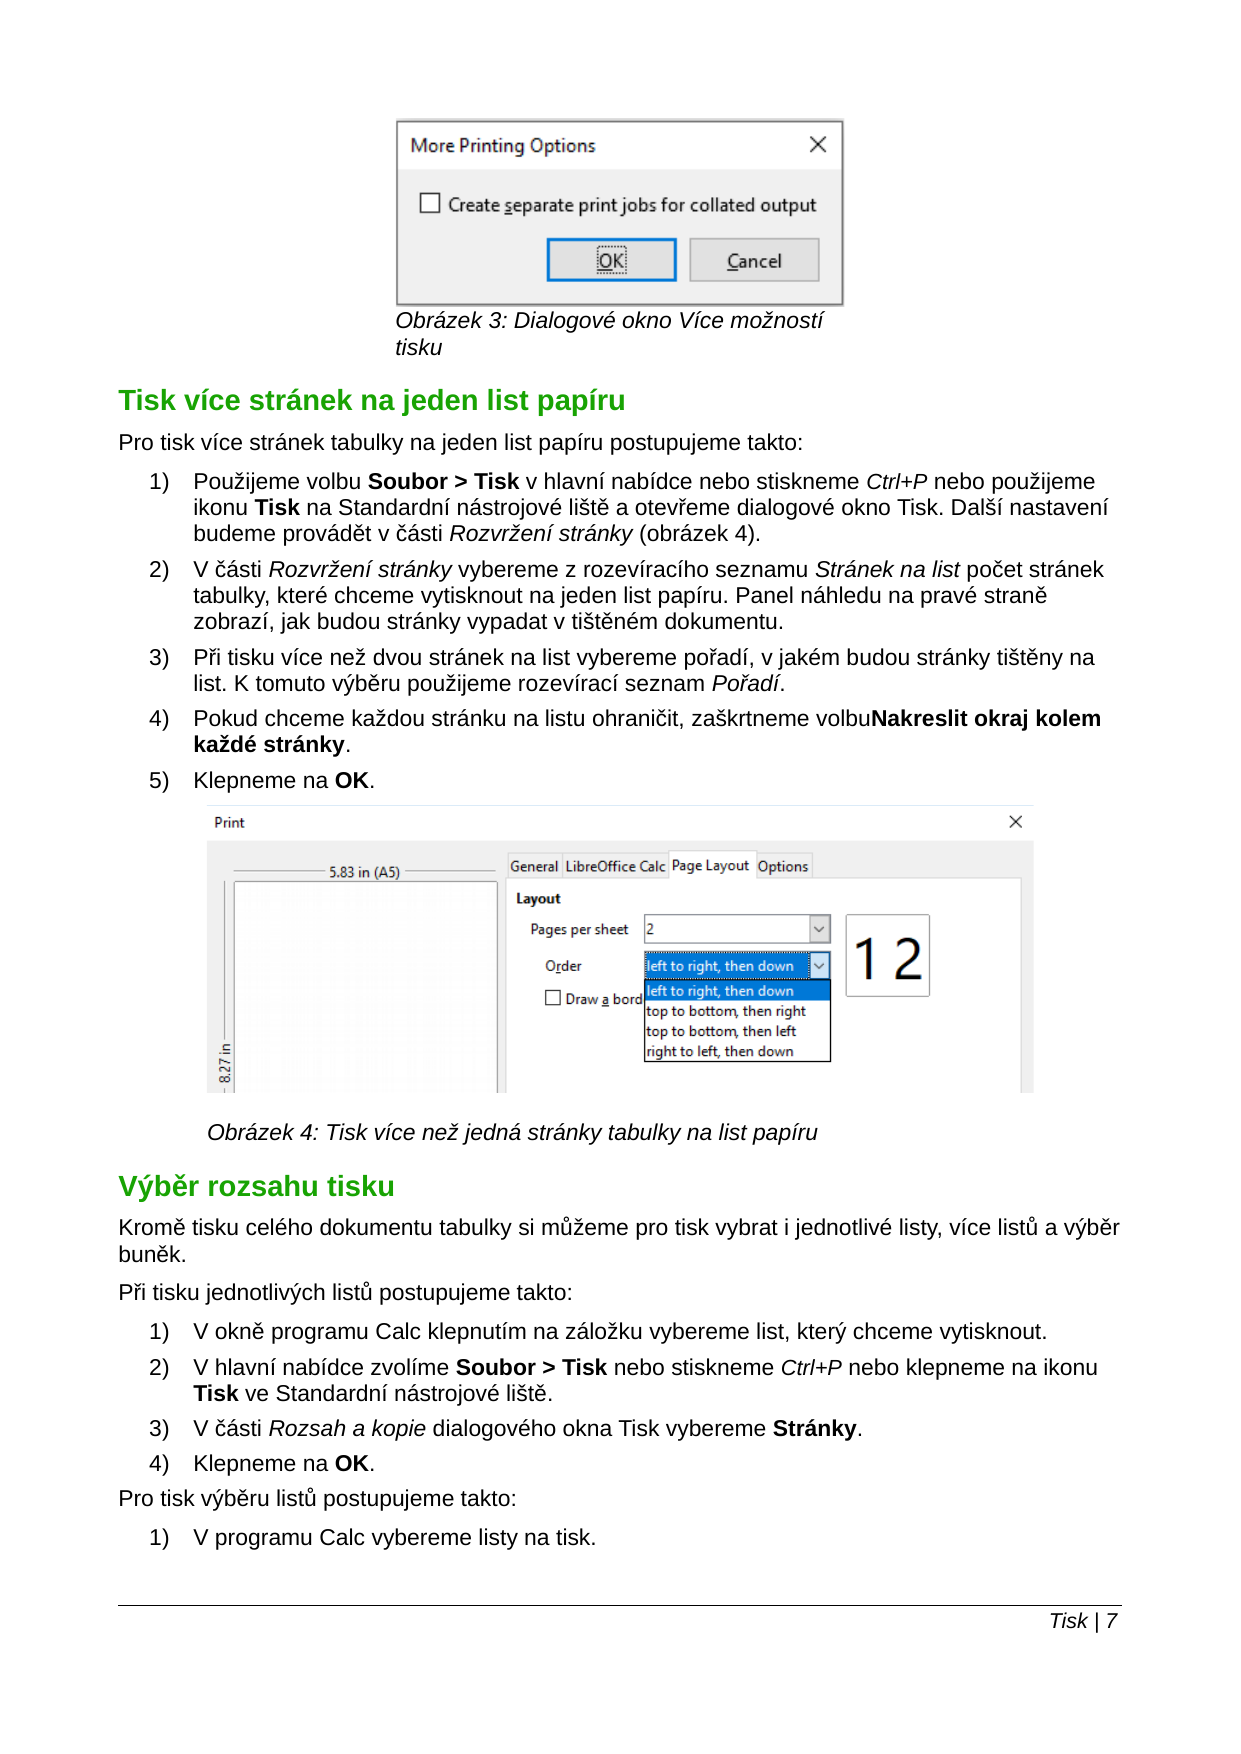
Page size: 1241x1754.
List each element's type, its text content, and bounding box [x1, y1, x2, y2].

text Obrázek 3: Dialogové okno Více možností tisku [395, 307, 845, 360]
picture [206, 805, 1034, 1093]
text Kromě tisku celého dokumentu tabulky si můžeme pro tisk vybrat i jednotlivé listy, více listů a výběr buněk. [118, 1214, 1122, 1267]
subtitle Výběr rozsahu tisku [118, 1169, 1122, 1202]
text Pro tisk více stránek tabulky na jeden list papíru postupujeme takto: [118, 429, 1122, 455]
list V části Rozsah a kopie dialogového okna Tisk vybereme Stránky. [169, 1415, 1122, 1441]
list Pro tisk výběru listů postupujeme takto: [118, 1485, 1122, 1512]
list Při tisku více než dvou stránek na list vybereme pořadí, v jakém budou stránky tištěny na list. K tomuto výběru použijeme rozevírací seznam Pořadí. [169, 643, 1122, 696]
list V programu Calc vybereme listy na tisk. [169, 1524, 1122, 1551]
text Při tisku jednotlivých listů postupujeme takto: [118, 1279, 1122, 1306]
picture [395, 118, 845, 307]
list Klepneme na OK. [169, 1450, 1122, 1477]
list V okně programu Calc klepnutím na záložku vybereme list, který chceme vytisknout. [169, 1318, 1122, 1344]
subtitle Tisk více stránek na jeden list papíru [118, 383, 1122, 417]
list V části Rozvržení stránky vybereme z rozevíracího seznamu Stránek na list počet stránek tabulky, které chceme vytisknout na jeden list papíru. Panel náhledu na pravé straně zobrazí, jak budou stránky vypadat v tištěném dokumentu. [169, 556, 1122, 634]
list V hlavní nabídce zvolíme Soubor > Tisk nebo stiskneme Ctrl+P nebo klepneme na ikonu Tisk ve Standardní nástrojové liště. [169, 1353, 1122, 1406]
list Pokud chceme každou stránku na listu ohraničit, zaškrtneme volbuNakreslit okraj kolem každé stránky. [169, 705, 1122, 758]
list Klepneme na OK. [169, 767, 1122, 793]
list Použijeme volbu Soubor > Tisk v hlavní nabídce nebo stiskneme Ctrl+P nebo použijeme ikonu Tisk na Standardní nástrojové liště a otevřeme dialogové okno Tisk. Další nastavení budeme provádět v části Rozvržení stránky (obrázek 4). [169, 468, 1122, 547]
text Obrázek 4: Tisk více než jedná stránky tabulky na list papíru [207, 1093, 1033, 1145]
